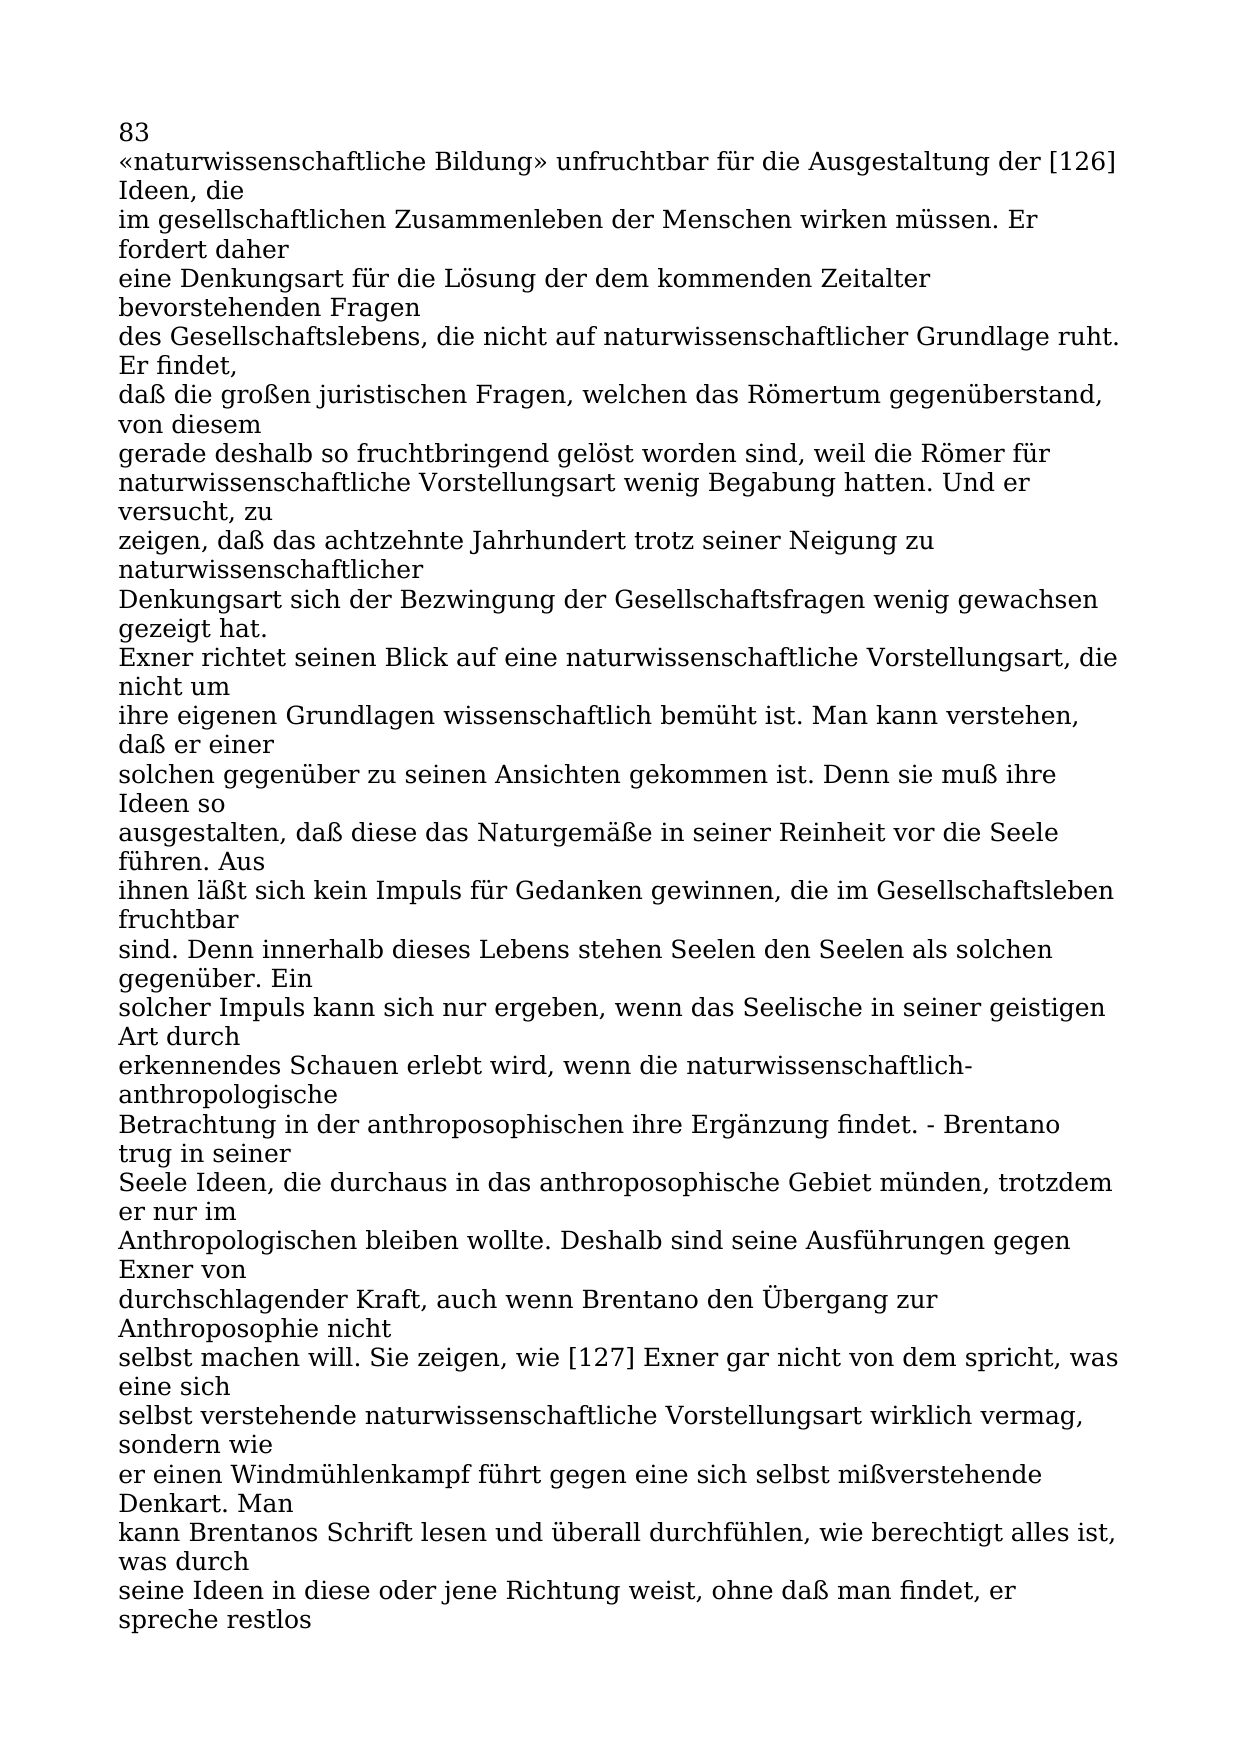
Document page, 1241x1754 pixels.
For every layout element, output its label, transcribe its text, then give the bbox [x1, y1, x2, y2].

text seine Ideen in diese oder jene Richtung weist, ohne daß man findet, er spreche restlos [118, 1576, 1122, 1635]
text Exner richtet seinen Blick auf eine naturwissenschaftliche Vorstellungsart, die nicht um [118, 643, 1122, 701]
text selbst verstehende naturwissenschaftliche Vorstellungsart wirklich vermag, sondern wie [118, 1401, 1122, 1460]
text Seele Ideen, die durchaus in das anthroposophische Gebiet münden, trotzdem er nur im [118, 1168, 1122, 1226]
text solcher Impuls kann sich nur ergeben, wenn das Seelische in seiner geistigen Art durch [118, 993, 1122, 1051]
text daß die großen juristischen Fragen, welchen das Römertum gegenüberstand, von diesem [118, 381, 1122, 439]
text zeigen, daß das achtzehnte Jahrhundert trotz seiner Neigung zu naturwissenschaftlicher [118, 526, 1122, 585]
text ihnen läßt sich kein Impuls für Gedanken gewinnen, die im Gesellschaftsleben fruchtbar [118, 876, 1122, 935]
text «naturwissenschaftliche Bildung» unfruchtbar für die Ausgestaltung der [126] Ideen, die [118, 147, 1122, 206]
text selbst machen will. Sie zeigen, wie [127] Exner gar nicht von dem spricht, was eine sich [118, 1343, 1122, 1401]
text ihre eigenen Grundlagen wissenschaftlich bemüht ist. Man kann verstehen, daß er einer [118, 701, 1122, 760]
text des Gesellschaftslebens, die nicht auf naturwissenschaftlicher Grundlage ruht. Er findet, [118, 322, 1122, 381]
text sind. Denn innerhalb dieses Lebens stehen Seelen den Seelen als solchen gegenüber. Ein [118, 935, 1122, 993]
text ausgestalten, daß diese das Naturgemäße in seiner Reinheit vor die Seele führen. Aus [118, 818, 1122, 876]
text Anthropologischen bleiben wollte. Deshalb sind seine Ausführungen gegen Exner von [118, 1226, 1122, 1285]
text Betrachtung in der anthroposophischen ihre Ergänzung findet. - Brentano trug in seiner [118, 1110, 1122, 1168]
text erkennendes Schauen erlebt wird, wenn die naturwissenschaftlich-anthropologische [118, 1051, 1122, 1110]
text kann Brentanos Schrift lesen und überall durchfühlen, wie berechtigt alles ist, was durch [118, 1518, 1122, 1576]
text Denkungsart sich der Bezwingung der Gesellschaftsfragen wenig gewachsen gezeigt hat. [118, 585, 1122, 643]
text er einen Windmühlenkampf führt gegen eine sich selbst mißverstehende Denkart. Man [118, 1460, 1122, 1518]
text solchen gegenüber zu seinen Ansichten gekommen ist. Denn sie muß ihre Ideen so [118, 760, 1122, 818]
text durchschlagender Kraft, auch wenn Brentano den Übergang zur Anthroposophie nicht [118, 1285, 1122, 1343]
text eine Denkungsart für die Lösung der dem kommenden Zeitalter bevorstehenden Fragen [118, 264, 1122, 322]
text naturwissenschaftliche Vorstellungsart wenig Begabung hatten. Und er versucht, zu [118, 468, 1122, 526]
text im gesellschaftlichen Zusammenleben der Menschen wirken müssen. Er fordert daher [118, 206, 1122, 264]
text 83 [118, 118, 1122, 147]
text gerade deshalb so fruchtbringend gelöst worden sind, weil die Römer für [118, 439, 1122, 468]
